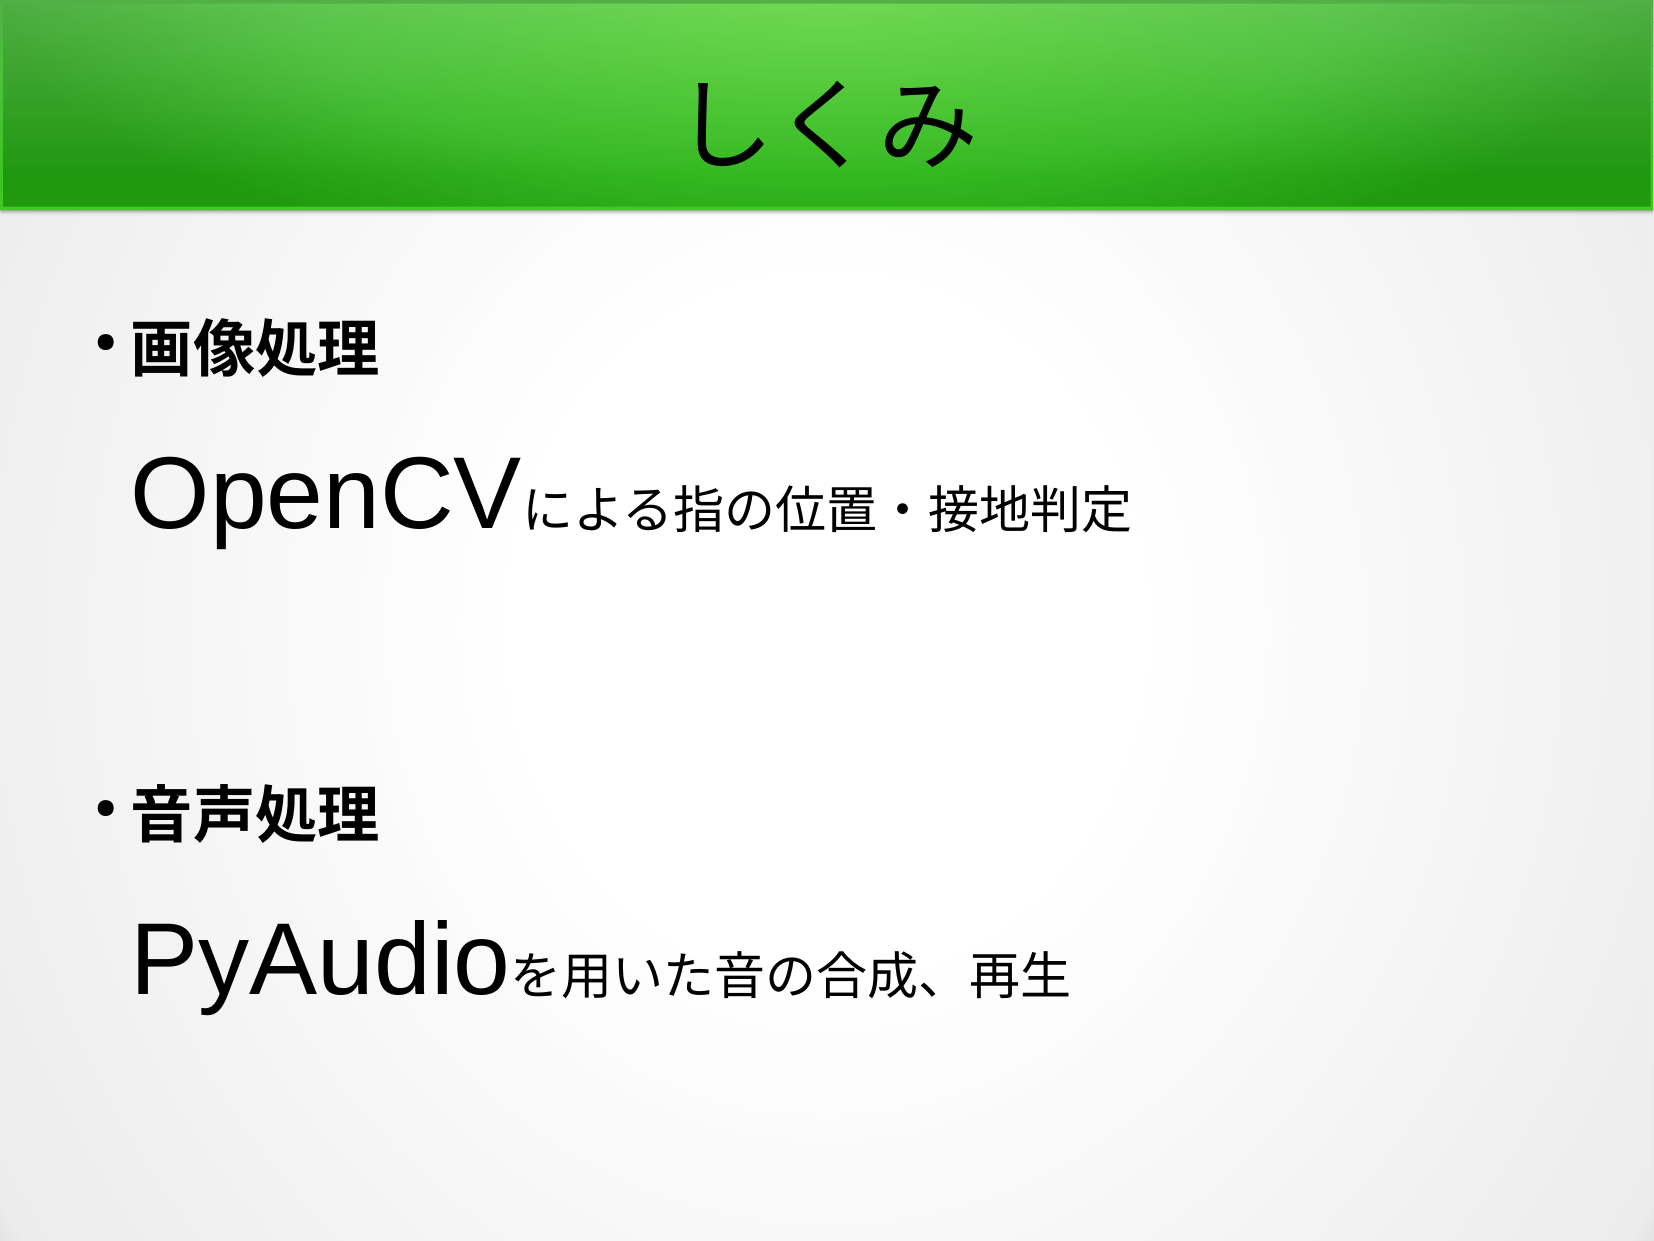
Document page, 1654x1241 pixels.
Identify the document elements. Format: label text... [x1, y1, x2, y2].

list 画像処理 OpenCVによる指の位置・接地判定 音声処理 PyAudioを用いた音の合成、再生 [82, 299, 1571, 1019]
title しくみ [82, 47, 1571, 189]
